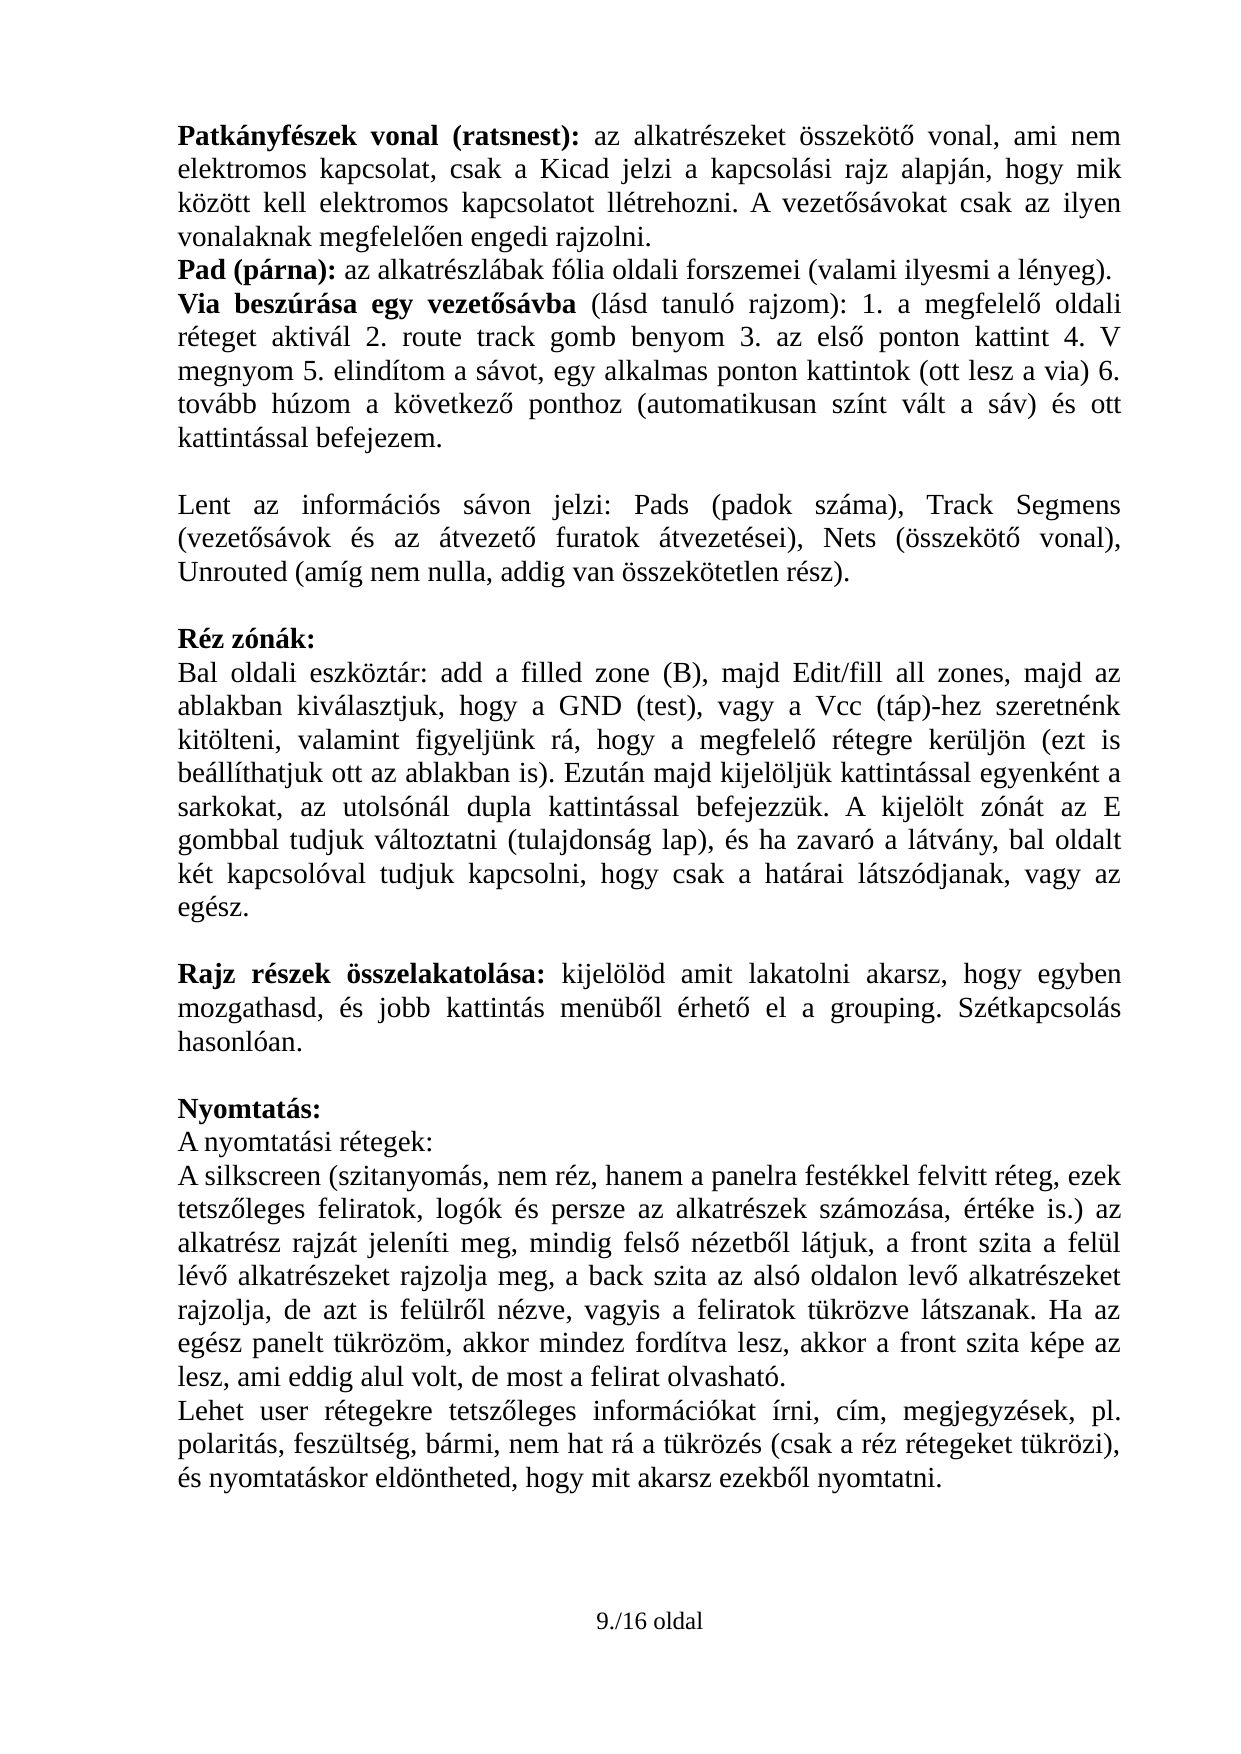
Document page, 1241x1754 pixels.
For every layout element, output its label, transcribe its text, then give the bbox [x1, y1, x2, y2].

text Nyomtatás: [177, 1091, 1122, 1124]
text Via beszúrása egy vezetősávba (lásd tanuló rajzom): 1. a megfelelő oldali réteget aktivál 2. route track gomb benyom 3. az első ponton kattint 4. V megnyom 5. elindítom a sávot, egy alkalmas ponton kattintok (ott lesz a via) 6. tovább húzom a következő ponthoz (automatikusan színt vált a sáv) és ott kattintással befejezem. [177, 286, 1122, 453]
text Bal oldali eszköztár: add a filled zone (B), majd Edit/fill all zones, majd az ablakban kiválasztjuk, hogy a GND (test), vagy a Vcc (táp)-hez szeretnénk kitölteni, valamint figyeljünk rá, hogy a megfelelő rétegre kerüljön (ezt is beállíthatjuk ott az ablakban is). Ezután majd kijelöljük kattintással egyenként a sarkokat, az utolsónál dupla kattintással befejezzük. A kijelölt zónát az E gombbal tudjuk változtatni (tulajdonság lap), és ha zavaró a látvány, bal oldalt két kapcsolóval tudjuk kapcsolni, hogy csak a határai látszódjanak, vagy az egész. [177, 655, 1122, 923]
text Réz zónák: [177, 621, 1122, 655]
text Lent az információs sávon jelzi: Pads (padok száma), Track Segmens (vezetősávok és az átvezető furatok átvezetései), Nets (összekötő vonal), Unrouted (amíg nem nulla, addig van összekötetlen rész). [177, 487, 1122, 588]
text Rajz részek összelakatolása: kijelölöd amit lakatolni akarsz, hogy egyben mozgathasd, és jobb kattintás menüből érhető el a grouping. Szétkapcsolás hasonlóan. [177, 957, 1122, 1057]
text Patkányfészek vonal (ratsnest): az alkatrészeket összekötő vonal, ami nem elektromos kapcsolat, csak a Kicad jelzi a kapcsolási rajz alapján, hogy mik között kell elektromos kapcsolatot llétrehozni. A vezetősávokat csak az ilyen vonalaknak megfelelően engedi rajzolni. [177, 118, 1122, 252]
text Lehet user rétegekre tetszőleges információkat írni, cím, megjegyzések, pl. polaritás, feszültség, bármi, nem hat rá a tükrözés (csak a réz rétegeket tükrözi), és nyomtatáskor eldöntheted, hogy mit akarsz ezekből nyomtatni. [177, 1393, 1122, 1493]
text Pad (párna): az alkatrészlábak fólia oldali forszemei (valami ilyesmi a lényeg). [177, 252, 1122, 286]
text A nyomtatási rétegek: [177, 1124, 1122, 1158]
text A silkscreen (szitanyomás, nem réz, hanem a panelra festékkel felvitt réteg, ezek tetszőleges feliratok, logók és persze az alkatrészek számozása, értéke is.) az alkatrész rajzát jeleníti meg, mindig felső nézetből látjuk, a front szita a felül lévő alkatrészeket rajzolja meg, a back szita az alsó oldalon levő alkatrészeket rajzolja, de azt is felülről nézve, vagyis a feliratok tükrözve látszanak. Ha az egész panelt tükrözöm, akkor mindez fordítva lesz, akkor a front szita képe az lesz, ami eddig alul volt, de most a felirat olvasható. [177, 1158, 1122, 1393]
